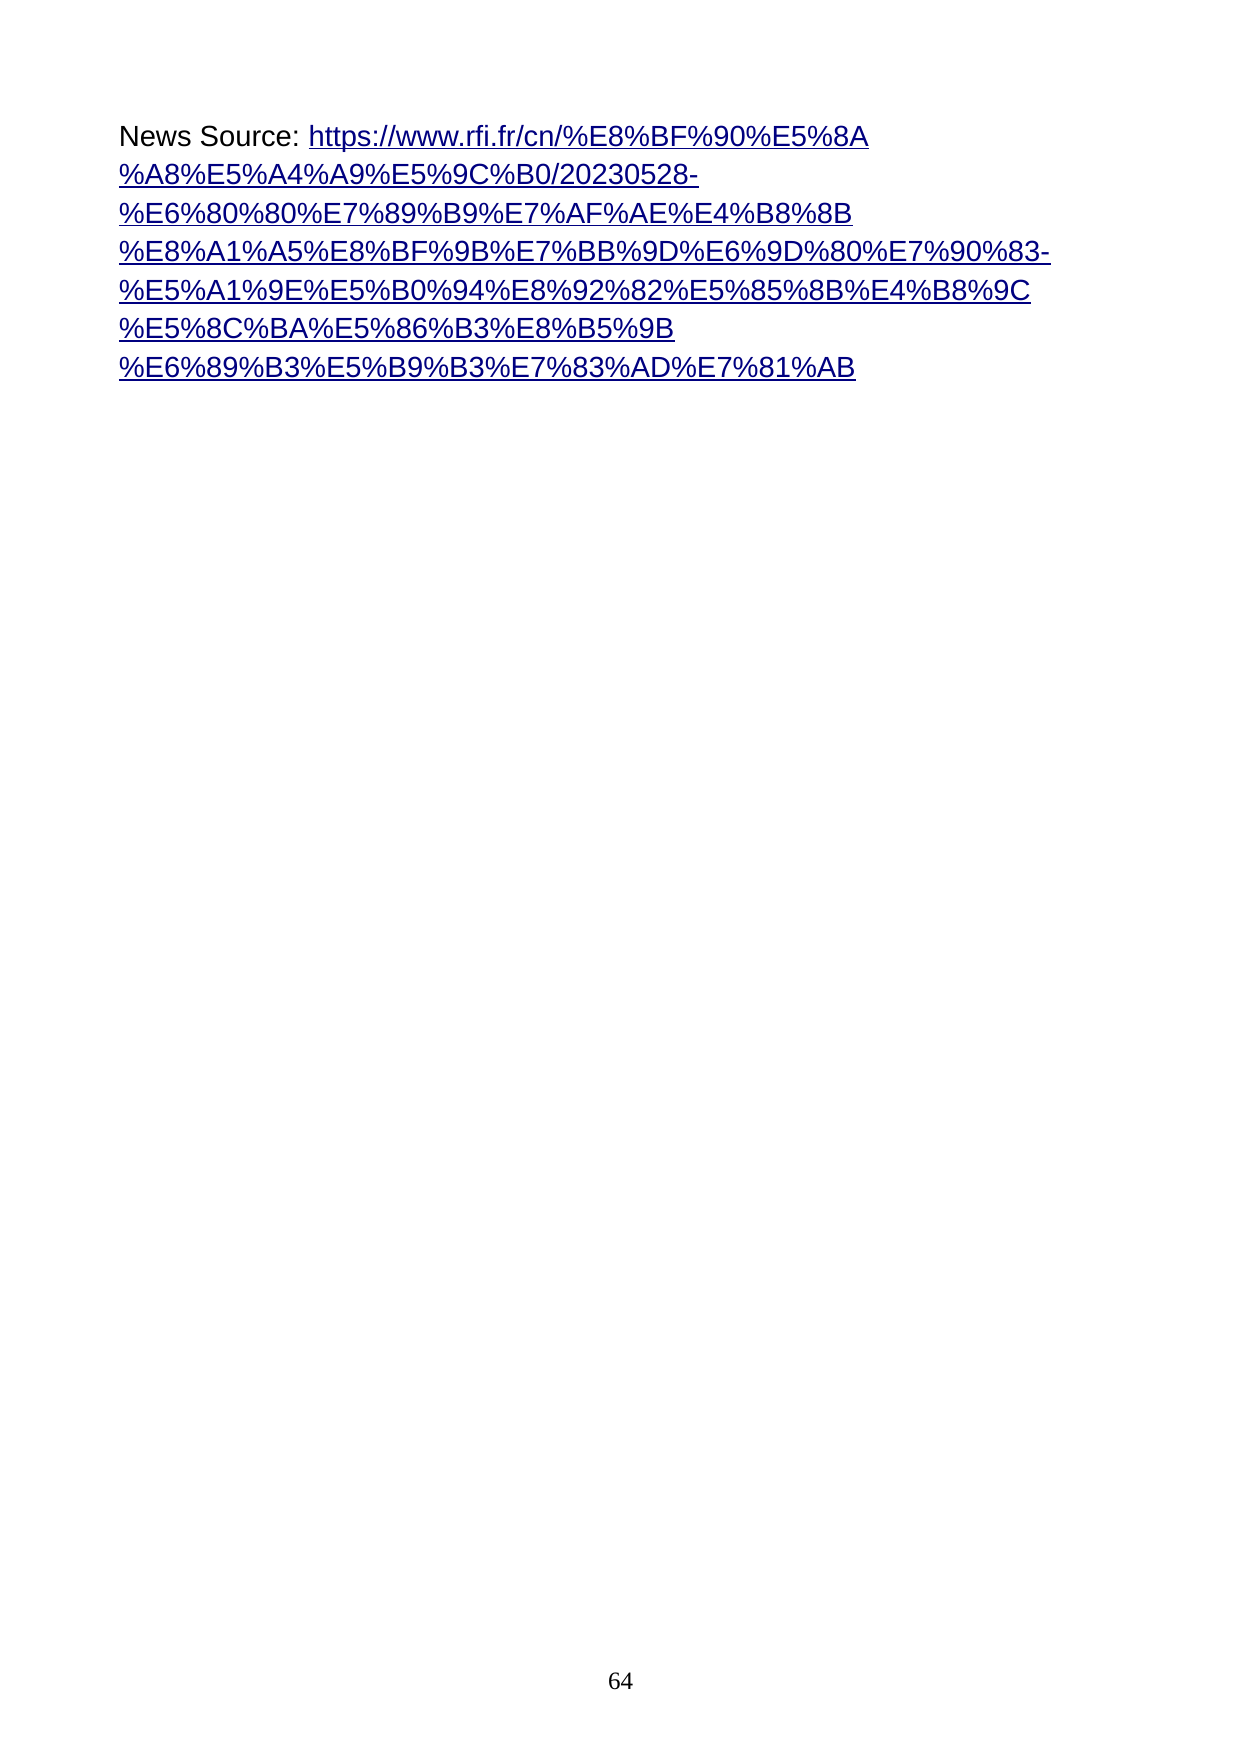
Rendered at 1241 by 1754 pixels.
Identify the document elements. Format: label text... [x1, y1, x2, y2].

text News Source: https://www.rfi.fr/cn/%E8%BF%90%E5%8A%A8%E5%A4%A9%E5%9C%B0/20230528-%E6%80%80%E7%89%B9%E7%AF%AE%E4%B8%8B%E8%A1%A5%E8%BF%9B%E7%BB%9D%E6%9D%80%E7%90%83-%E5%A1%9E%E5%B0%94%E8%92%82%E5%85%8B%E4%B8%9C%E5%8C%BA%E5%86%B3%E8%B5%9B%E6%89%B3%E5%B9%B3%E7%83%AD%E7%81%AB [118, 118, 1122, 383]
